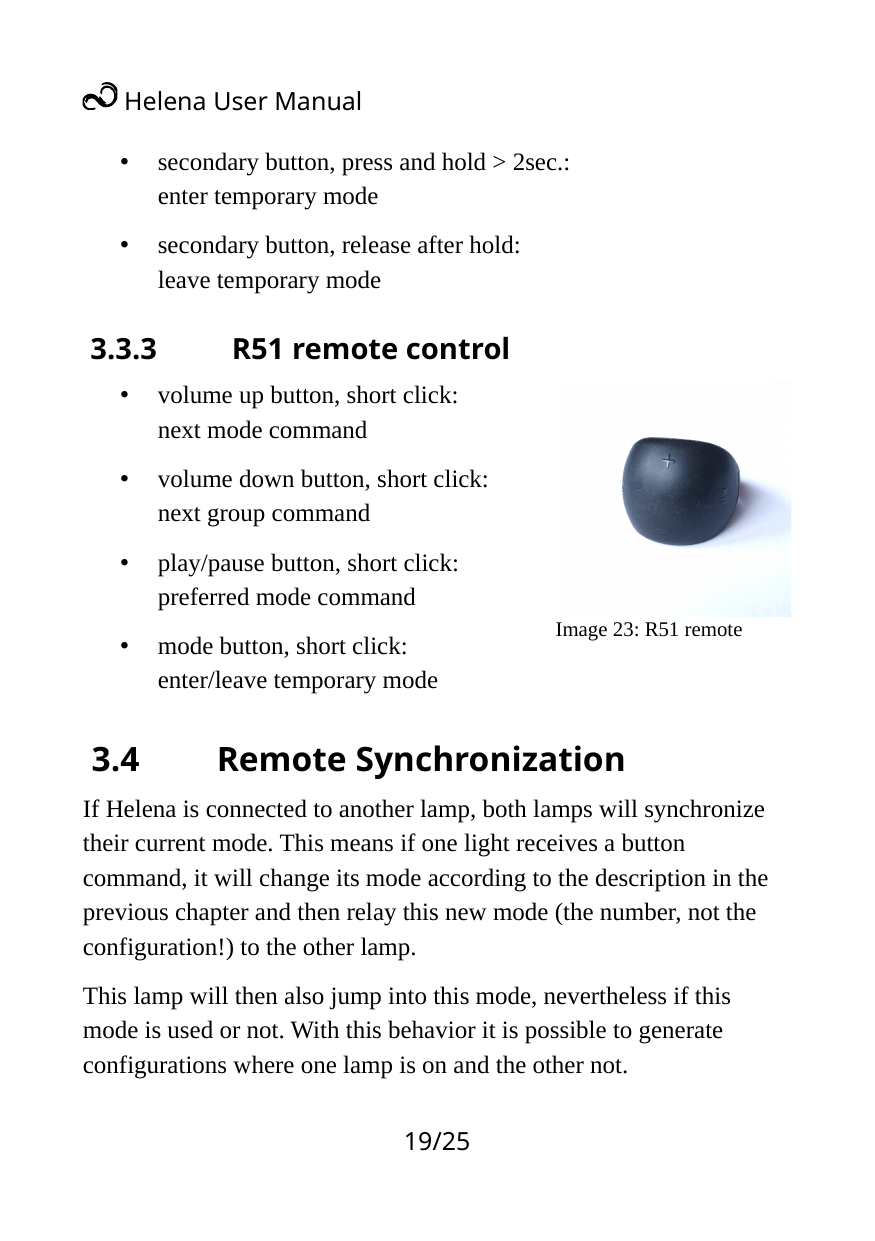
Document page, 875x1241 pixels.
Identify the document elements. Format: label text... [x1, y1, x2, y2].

list play/pause button, short click: preferred mode command [120, 548, 555, 611]
list volume down button, short click: next group command [120, 464, 555, 527]
text This lamp will then also jump into this mode, nevertheless if this mode is used or not. With this behavior it is possible to generate configurations where one lamp is on and the other not. [83, 981, 791, 1078]
subtitle R51 remote control [83, 328, 791, 368]
list volume up button, short click: next mode command [120, 381, 555, 444]
list secondary button, press and hold > 2sec.: enter temporary mode [120, 147, 791, 210]
subtitle Remote Synchronization [83, 736, 791, 781]
list mode button, short click: enter/leave temporary mode [120, 631, 791, 694]
text If Helena is connected to another lamp, both lamps will synchronize their current mode. This means if one light receives a button command, it will change its mode according to the description in the previous chapter and then relay this new mode (the number, not the configuration!) to the other lamp. [83, 794, 791, 960]
list secondary button, release after hold: leave temporary mode [120, 230, 791, 293]
picture [555, 380, 792, 617]
list Image 23: R51 remote [555, 617, 791, 641]
